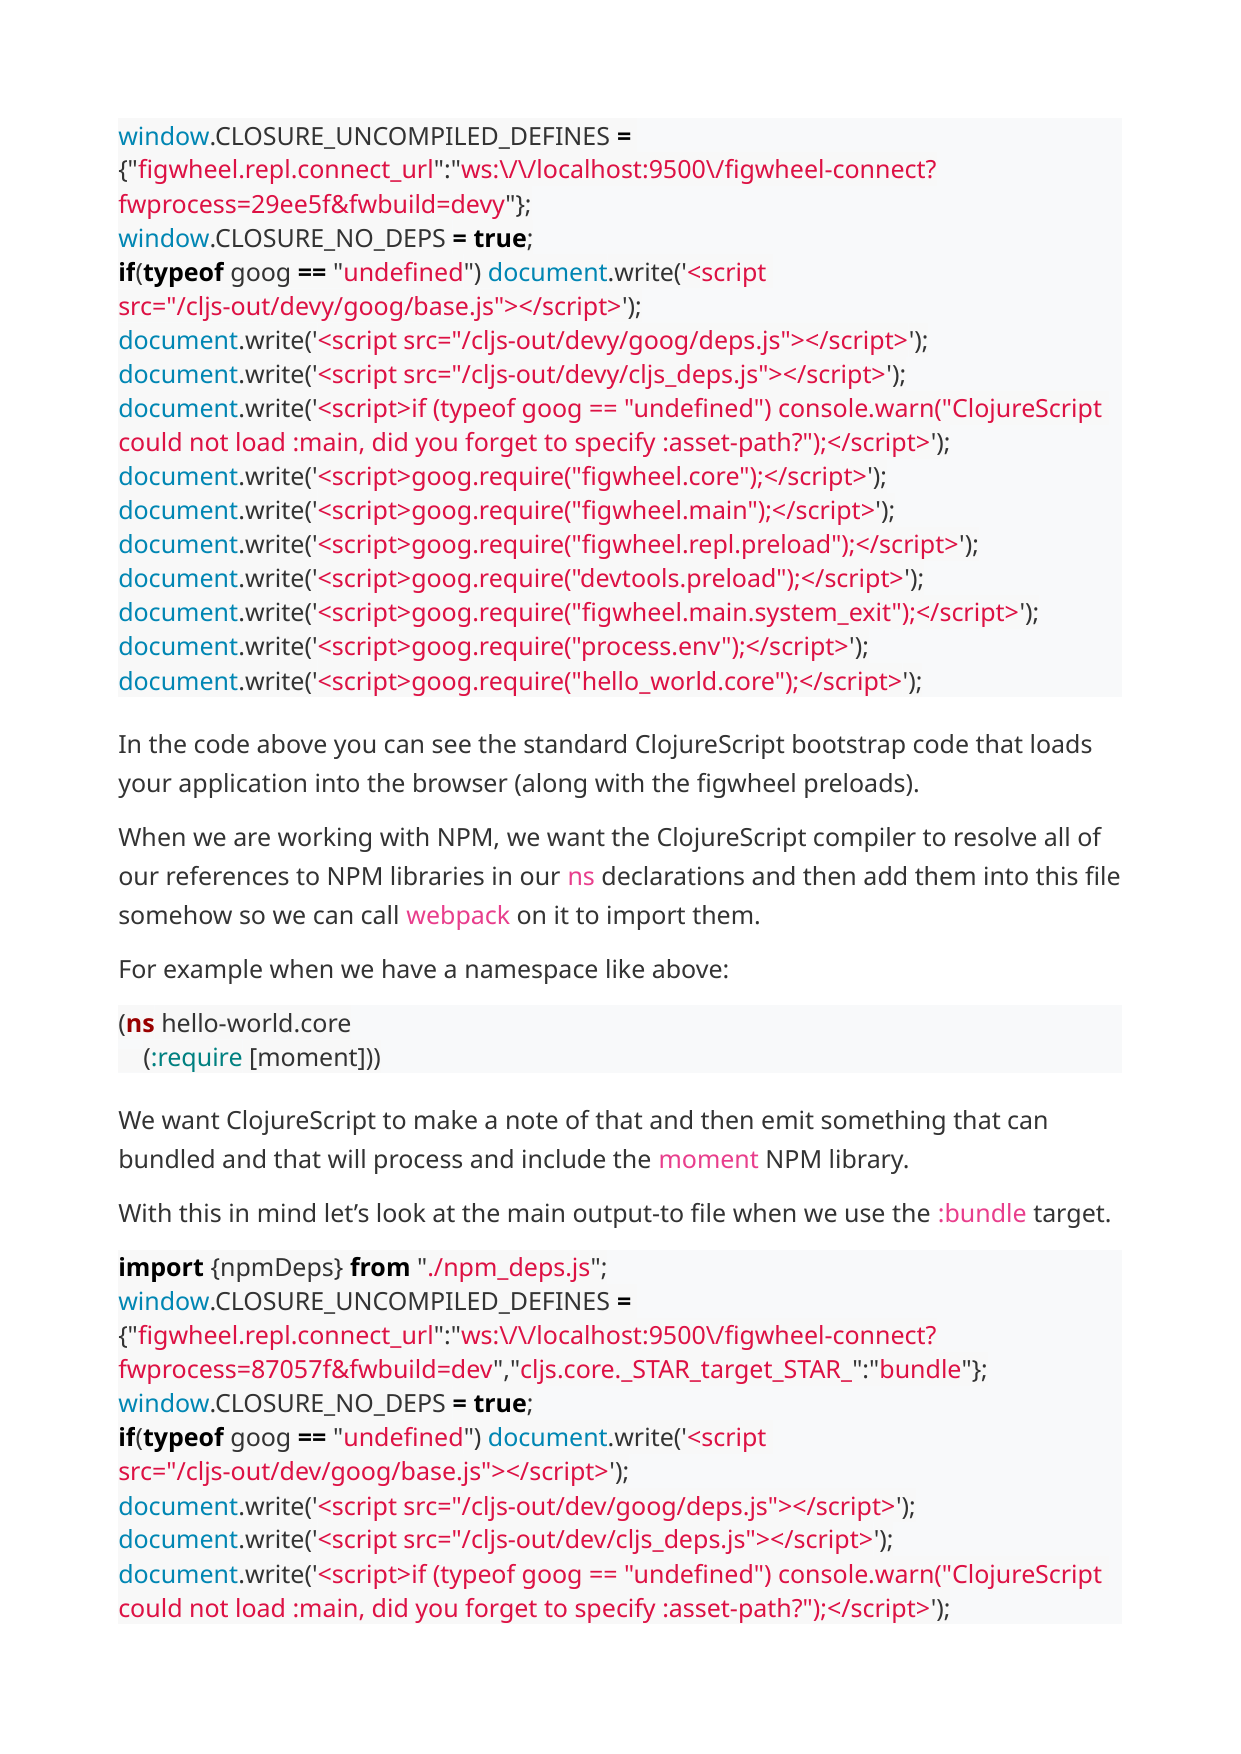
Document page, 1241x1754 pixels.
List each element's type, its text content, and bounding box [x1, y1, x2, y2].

text document.write('<script src="/cljs-out/devy/goog/deps.js"></script>'); [118, 322, 1122, 357]
text window.CLOSURE_NO_DEPS = true; [118, 1386, 1122, 1420]
text if(typeof goog == "undefined") document.write('<script src="/cljs-out/devy/goog/base.js"></script>'); [118, 254, 1122, 322]
text document.write('<script src="/cljs-out/dev/cljs_deps.js"></script>'); [118, 1522, 1122, 1556]
text document.write('<script>goog.require("hello_world.core");</script>'); [118, 663, 1122, 697]
text document.write('<script>if (typeof goog == "undefined") console.warn("ClojureScript could not load :main, did you forget to specify :asset-path?");</script>'); [118, 1556, 1122, 1624]
text if(typeof goog == "undefined") document.write('<script src="/cljs-out/dev/goog/base.js"></script>'); [118, 1420, 1122, 1488]
text window.CLOSURE_NO_DEPS = true; [118, 220, 1122, 254]
text In the code above you can see the standard ClojureScript bootstrap code that loads your application into the browser (along with the figwheel preloads). [118, 727, 1122, 800]
text document.write('<script>goog.require("figwheel.main.system_exit");</script>'); [118, 595, 1122, 629]
text window.CLOSURE_UNCOMPILED_DEFINES = {"figwheel.repl.connect_url":"ws:\/\/localhost:9500\/figwheel-connect?fwprocess=87057f&fwbuild=dev","cljs.core._STAR_target_STAR_":"bundle"}; [118, 1284, 1122, 1386]
text For example when we have a namespace like above: [118, 952, 1122, 986]
text When we are working with NPM, we want the ClojureScript compiler to resolve all of our references to NPM libraries in our ns declarations and then add them into this file somehow so we can call webpack on it to import them. [118, 819, 1122, 932]
text document.write('<script>if (typeof goog == "undefined") console.warn("ClojureScript could not load :main, did you forget to specify :asset-path?");</script>'); [118, 391, 1122, 459]
text document.write('<script>goog.require("figwheel.repl.preload");</script>'); [118, 527, 1122, 561]
text document.write('<script>goog.require("process.env");</script>'); [118, 629, 1122, 663]
text window.CLOSURE_UNCOMPILED_DEFINES = {"figwheel.repl.connect_url":"ws:\/\/localhost:9500\/figwheel-connect?fwprocess=29ee5f&fwbuild=devy"}; [118, 118, 1122, 220]
text import {npmDeps} from "./npm_deps.js"; [118, 1250, 1122, 1284]
text With this in mind let’s look at the main output-to file when we use the :bundle target. [118, 1196, 1122, 1230]
text (ns hello-world.core [118, 1005, 1122, 1039]
text document.write('<script>goog.require("figwheel.core");</script>'); [118, 459, 1122, 493]
text document.write('<script src="/cljs-out/devy/cljs_deps.js"></script>'); [118, 357, 1122, 391]
text We want ClojureScript to make a note of that and then emit something that can bundled and that will process and include the moment NPM library. [118, 1103, 1122, 1176]
text document.write('<script>goog.require("devtools.preload");</script>'); [118, 561, 1122, 595]
text document.write('<script>goog.require("figwheel.main");</script>'); [118, 493, 1122, 527]
text (:require [moment])) [118, 1039, 1122, 1073]
text document.write('<script src="/cljs-out/dev/goog/deps.js"></script>'); [118, 1488, 1122, 1522]
